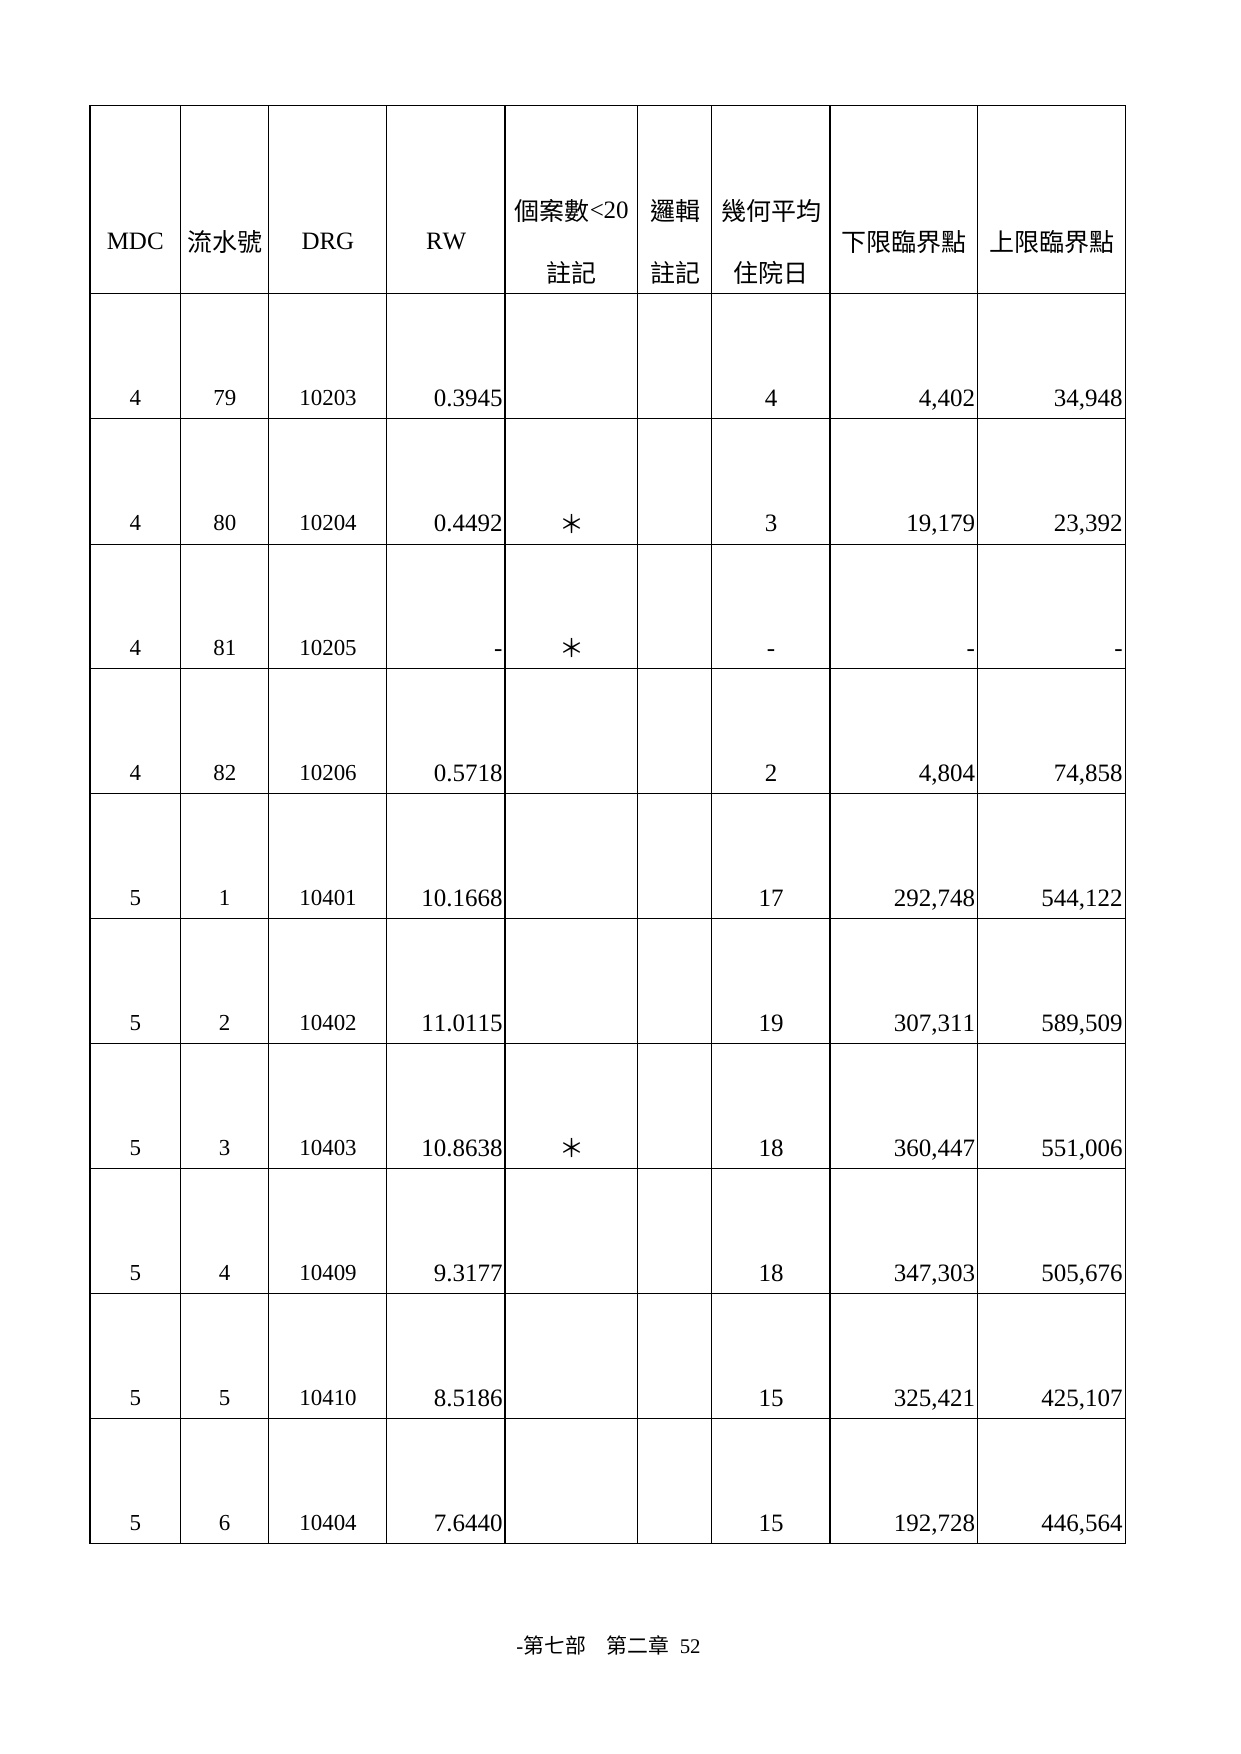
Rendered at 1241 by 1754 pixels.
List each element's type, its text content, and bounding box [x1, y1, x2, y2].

table_cell 18 [712, 1169, 829, 1293]
table_cell 10410 [269, 1294, 386, 1418]
table_cell 5 [91, 1169, 180, 1293]
table_cell 360,447 [831, 1044, 977, 1168]
table_cell [506, 794, 637, 918]
table_cell 505,676 [978, 1169, 1125, 1293]
table_cell 80 [181, 419, 268, 543]
table_cell 10.1668 [387, 794, 504, 918]
table_cell 5 [91, 794, 180, 918]
table_cell 15 [712, 1419, 829, 1543]
table_cell 81 [181, 545, 268, 668]
table_cell [638, 294, 711, 418]
table_cell [638, 1294, 711, 1418]
table_cell 19 [712, 919, 829, 1043]
table_cell 10203 [269, 294, 386, 418]
table_cell 3 [181, 1044, 268, 1168]
table_cell 10206 [269, 669, 386, 793]
table_cell 7.6440 [387, 1419, 504, 1543]
table_header RW [387, 106, 504, 293]
table_cell 3 [712, 419, 829, 543]
table_cell 1 [181, 794, 268, 918]
table_cell 34,948 [978, 294, 1125, 418]
table_cell 0.4492 [387, 419, 504, 543]
table_cell 4,804 [831, 669, 977, 793]
table_cell 74,858 [978, 669, 1125, 793]
table_cell 10403 [269, 1044, 386, 1168]
table_cell [506, 1294, 637, 1418]
table_cell 307,311 [831, 919, 977, 1043]
table_cell 6 [181, 1419, 268, 1543]
table_cell 2 [712, 669, 829, 793]
table_cell 82 [181, 669, 268, 793]
table_cell 10205 [269, 545, 386, 668]
table_cell 0.3945 [387, 294, 504, 418]
table_header 幾何平均住院日 [712, 106, 829, 293]
table_cell [638, 669, 711, 793]
table_cell 5 [91, 1294, 180, 1418]
table_cell [506, 919, 637, 1043]
table_cell [638, 1044, 711, 1168]
table_cell - [712, 545, 829, 668]
table_header MDC [91, 106, 180, 293]
table_cell 292,748 [831, 794, 977, 918]
table_cell 4 [91, 669, 180, 793]
table_cell 589,509 [978, 919, 1125, 1043]
table_cell 4,402 [831, 294, 977, 418]
table_cell 325,421 [831, 1294, 977, 1418]
table_cell [506, 1169, 637, 1293]
table_cell 10404 [269, 1419, 386, 1543]
table_cell 5 [91, 1419, 180, 1543]
table_cell 4 [712, 294, 829, 418]
table_cell 18 [712, 1044, 829, 1168]
table_header 下限臨界點 [831, 106, 977, 293]
table_cell 192,728 [831, 1419, 977, 1543]
table_cell - [831, 545, 977, 668]
table_cell 2 [181, 919, 268, 1043]
table_cell 11.0115 [387, 919, 504, 1043]
table_cell ＊ [506, 545, 637, 668]
table_cell 5 [91, 1044, 180, 1168]
table_cell 10.8638 [387, 1044, 504, 1168]
table_cell 4 [91, 294, 180, 418]
table_cell 544,122 [978, 794, 1125, 918]
table_cell 15 [712, 1294, 829, 1418]
table_cell 79 [181, 294, 268, 418]
table_cell 4 [91, 419, 180, 543]
table_cell ＊ [506, 1044, 637, 1168]
table_cell [506, 1419, 637, 1543]
table_cell [638, 1169, 711, 1293]
table_cell 5 [91, 919, 180, 1043]
table_cell 347,303 [831, 1169, 977, 1293]
table_cell 4 [181, 1169, 268, 1293]
table_header DRG [269, 106, 386, 293]
table_cell [638, 919, 711, 1043]
table_cell 17 [712, 794, 829, 918]
table_cell 425,107 [978, 1294, 1125, 1418]
table_cell 10401 [269, 794, 386, 918]
table_cell 4 [91, 545, 180, 668]
table_header 上限臨界點 [978, 106, 1125, 293]
table_cell [638, 419, 711, 543]
table_cell 19,179 [831, 419, 977, 543]
table_cell - [978, 545, 1125, 668]
table_cell 10409 [269, 1169, 386, 1293]
table_cell 9.3177 [387, 1169, 504, 1293]
table_cell 446,564 [978, 1419, 1125, 1543]
table_cell 551,006 [978, 1044, 1125, 1168]
table_header 邏輯註記 [638, 106, 711, 293]
table_cell 8.5186 [387, 1294, 504, 1418]
table_cell [638, 794, 711, 918]
table_cell 23,392 [978, 419, 1125, 543]
table_cell 5 [181, 1294, 268, 1418]
table_cell 10204 [269, 419, 386, 543]
table_header 個案數<20註記 [506, 106, 637, 293]
table_cell ＊ [506, 419, 637, 543]
table_cell [506, 669, 637, 793]
table_cell - [387, 545, 504, 668]
table_cell 0.5718 [387, 669, 504, 793]
table_header 流水號 [181, 106, 268, 293]
table_cell [506, 294, 637, 418]
table_cell [638, 1419, 711, 1543]
table_cell [638, 545, 711, 668]
table_cell 10402 [269, 919, 386, 1043]
